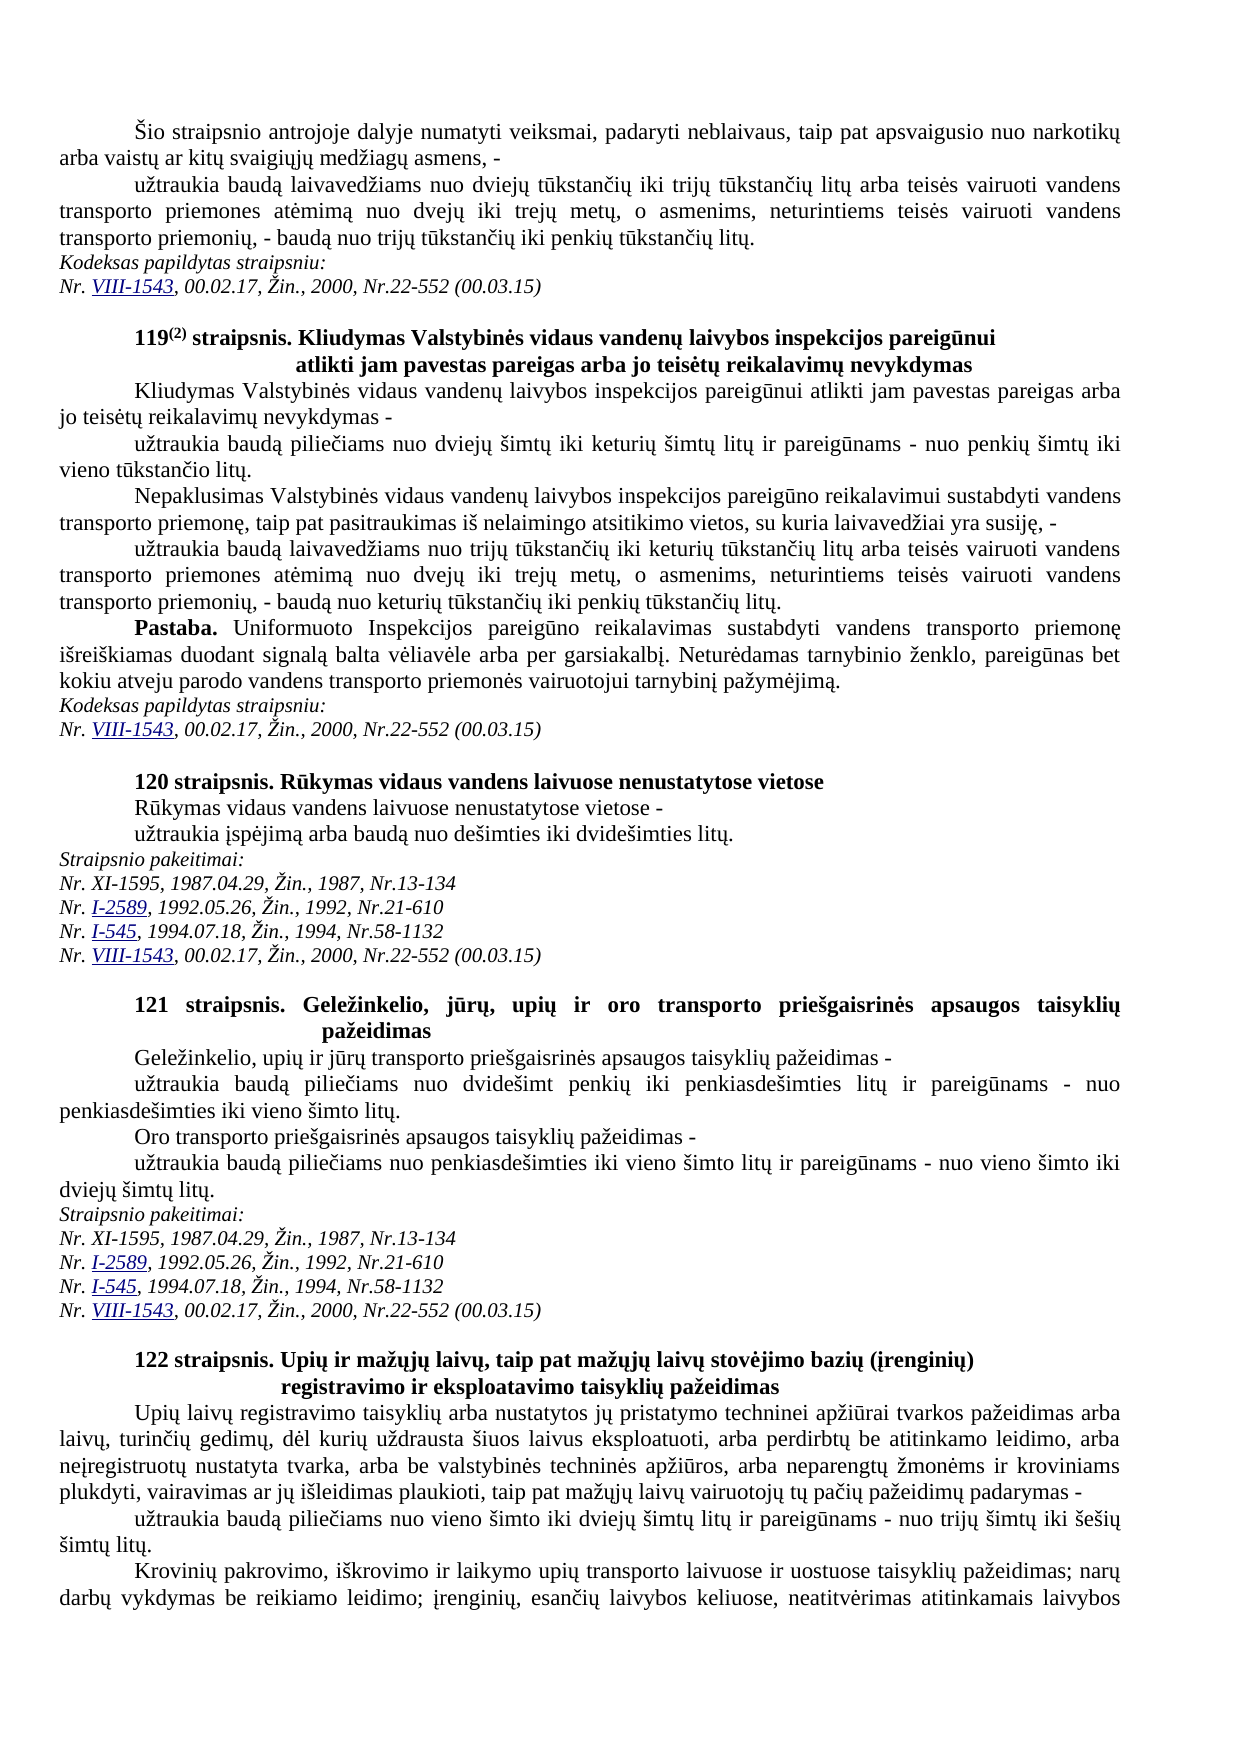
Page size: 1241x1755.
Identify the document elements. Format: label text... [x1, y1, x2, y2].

text Nr. I-545, 1994.07.18, Žin., 1994, Nr.58-1132 [59, 1274, 1122, 1298]
text Straipsnio pakeitimai: [59, 1202, 1122, 1226]
text Šio straipsnio antrojoje dalyje numatyti veiksmai, padaryti neblaivaus, taip pat apsvaigusio nuo narkotikų arba vaistų ar kitų svaigiųjų medžiagų asmens, - [59, 118, 1122, 171]
text Upių laivų registravimo taisyklių arba nustatytos jų pristatymo techninei apžiūrai tvarkos pažeidimas arba laivų, turinčių gedimų, dėl kurių uždrausta šiuos laivus eksploatuoti, arba perdirbtų be atitinkamo leidimo, arba neįregistruotų nustatyta tvarka, arba be valstybinės techninės apžiūros, arba neparengtų žmonėms ir kroviniams plukdyti, vairavimas ar jų išleidimas plaukioti, taip pat mažųjų laivų vairuotojų tų pačių pažeidimų padarymas - [59, 1399, 1122, 1504]
text užtraukia įspėjimą arba baudą nuo dešimties iki dvidešimties litų. [59, 821, 1122, 847]
text užtraukia baudą laivavedžiams nuo trijų tūkstančių iki keturių tūkstančių litų arba teisės vairuoti vandens transporto priemones atėmimą nuo dvejų iki trejų metų, o asmenims, neturintiems teisės vairuoti vandens transporto priemonių, - baudą nuo keturių tūkstančių iki penkių tūkstančių litų. [59, 535, 1122, 614]
text Pastaba. Uniformuoto Inspekcijos pareigūno reikalavimas sustabdyti vandens transporto priemonę išreiškiamas duodant signalą balta vėliavėle arba per garsiakalbį. Neturėdamas tarnybinio ženklo, pareigūnas bet kokiu atveju parodo vandens transporto priemonės vairuotojui tarnybinį pažymėjimą. [59, 614, 1122, 693]
text užtraukia baudą piliečiams nuo dviejų šimtų iki keturių šimtų litų ir pareigūnams - nuo penkių šimtų iki vieno tūkstančio litų. [59, 430, 1122, 482]
text Nr. I-2589, 1992.05.26, Žin., 1992, Nr.21-610 [59, 895, 1122, 919]
text Nepaklusimas Valstybinės vidaus vandenų laivybos inspekcijos pareigūno reikalavimui sustabdyti vandens transporto priemonę, taip pat pasitraukimas iš nelaimingo atsitikimo vietos, su kuria laivavedžiai yra susiję, - [59, 482, 1122, 535]
text užtraukia baudą piliečiams nuo vieno šimto iki dviejų šimtų litų ir pareigūnams - nuo trijų šimtų iki šešių šimtų litų. [59, 1504, 1122, 1557]
text Straipsnio pakeitimai: [59, 847, 1122, 871]
text atlikti jam pavestas pareigas arba jo teisėtų reikalavimų nevykdymas [295, 351, 1122, 377]
text Rūkymas vidaus vandens laivuose nenustatytose vietose - [59, 794, 1122, 821]
text užtraukia baudą laivavedžiams nuo dviejų tūkstančių iki trijų tūkstančių litų arba teisės vairuoti vandens transporto priemones atėmimą nuo dvejų iki trejų metų, o asmenims, neturintiems teisės vairuoti vandens transporto priemonių, - baudą nuo trijų tūkstančių iki penkių tūkstančių litų. [59, 171, 1122, 250]
text Nr. XI-1595, 1987.04.29, Žin., 1987, Nr.13-134 [59, 871, 1122, 895]
text 122 straipsnis. Upių ir mažųjų laivų, taip pat mažųjų laivų stovėjimo bazių (įrenginių) [134, 1346, 1122, 1373]
text Nr. I-2589, 1992.05.26, Žin., 1992, Nr.21-610 [59, 1250, 1122, 1274]
text Oro transporto priešgaisrinės apsaugos taisyklių pažeidimas - [59, 1123, 1122, 1149]
text 121 straipsnis. Geležinkelio, jūrų, upių ir oro transporto priešgaisrinės apsaugos taisyklių pažeidimas [134, 991, 1122, 1044]
text Krovinių pakrovimo, iškrovimo ir laikymo upių transporto laivuose ir uostuose taisyklių pažeidimas; narų darbų vykdymas be reikiamo leidimo; įrenginių, esančių laivybos keliuose, neatitvėrimas atitinkamais laivybos [59, 1557, 1122, 1610]
text užtraukia baudą piliečiams nuo penkiasdešimties iki vieno šimto litų ir pareigūnams - nuo vieno šimto iki dviejų šimtų litų. [59, 1149, 1122, 1202]
text 120 straipsnis. Rūkymas vidaus vandens laivuose nenustatytose vietose [59, 768, 1122, 794]
text užtraukia baudą piliečiams nuo dvidešimt penkių iki penkiasdešimties litų ir pareigūnams - nuo penkiasdešimties iki vieno šimto litų. [59, 1070, 1122, 1123]
text Nr. VIII-1543, 00.02.17, Žin., 2000, Nr.22-552 (00.03.15) [59, 717, 1122, 741]
text Geležinkelio, upių ir jūrų transporto priešgaisrinės apsaugos taisyklių pažeidimas - [59, 1044, 1122, 1070]
text Nr. XI-1595, 1987.04.29, Žin., 1987, Nr.13-134 [59, 1226, 1122, 1250]
text Nr. VIII-1543, 00.02.17, Žin., 2000, Nr.22-552 (00.03.15) [59, 943, 1122, 967]
text Kodeksas papildytas straipsniu: [59, 693, 1122, 717]
text registravimo ir eksploatavimo taisyklių pažeidimas [281, 1373, 1122, 1399]
text Nr. VIII-1543, 00.02.17, Žin., 2000, Nr.22-552 (00.03.15) [59, 274, 1122, 298]
text 119(2) straipsnis. Kliudymas Valstybinės vidaus vandenų laivybos inspekcijos pareigūnui [134, 324, 1122, 351]
text Nr. I-545, 1994.07.18, Žin., 1994, Nr.58-1132 [59, 919, 1122, 943]
text Kliudymas Valstybinės vidaus vandenų laivybos inspekcijos pareigūnui atlikti jam pavestas pareigas arba jo teisėtų reikalavimų nevykdymas - [59, 377, 1122, 430]
text Kodeksas papildytas straipsniu: [59, 250, 1122, 274]
text Nr. VIII-1543, 00.02.17, Žin., 2000, Nr.22-552 (00.03.15) [59, 1298, 1122, 1322]
